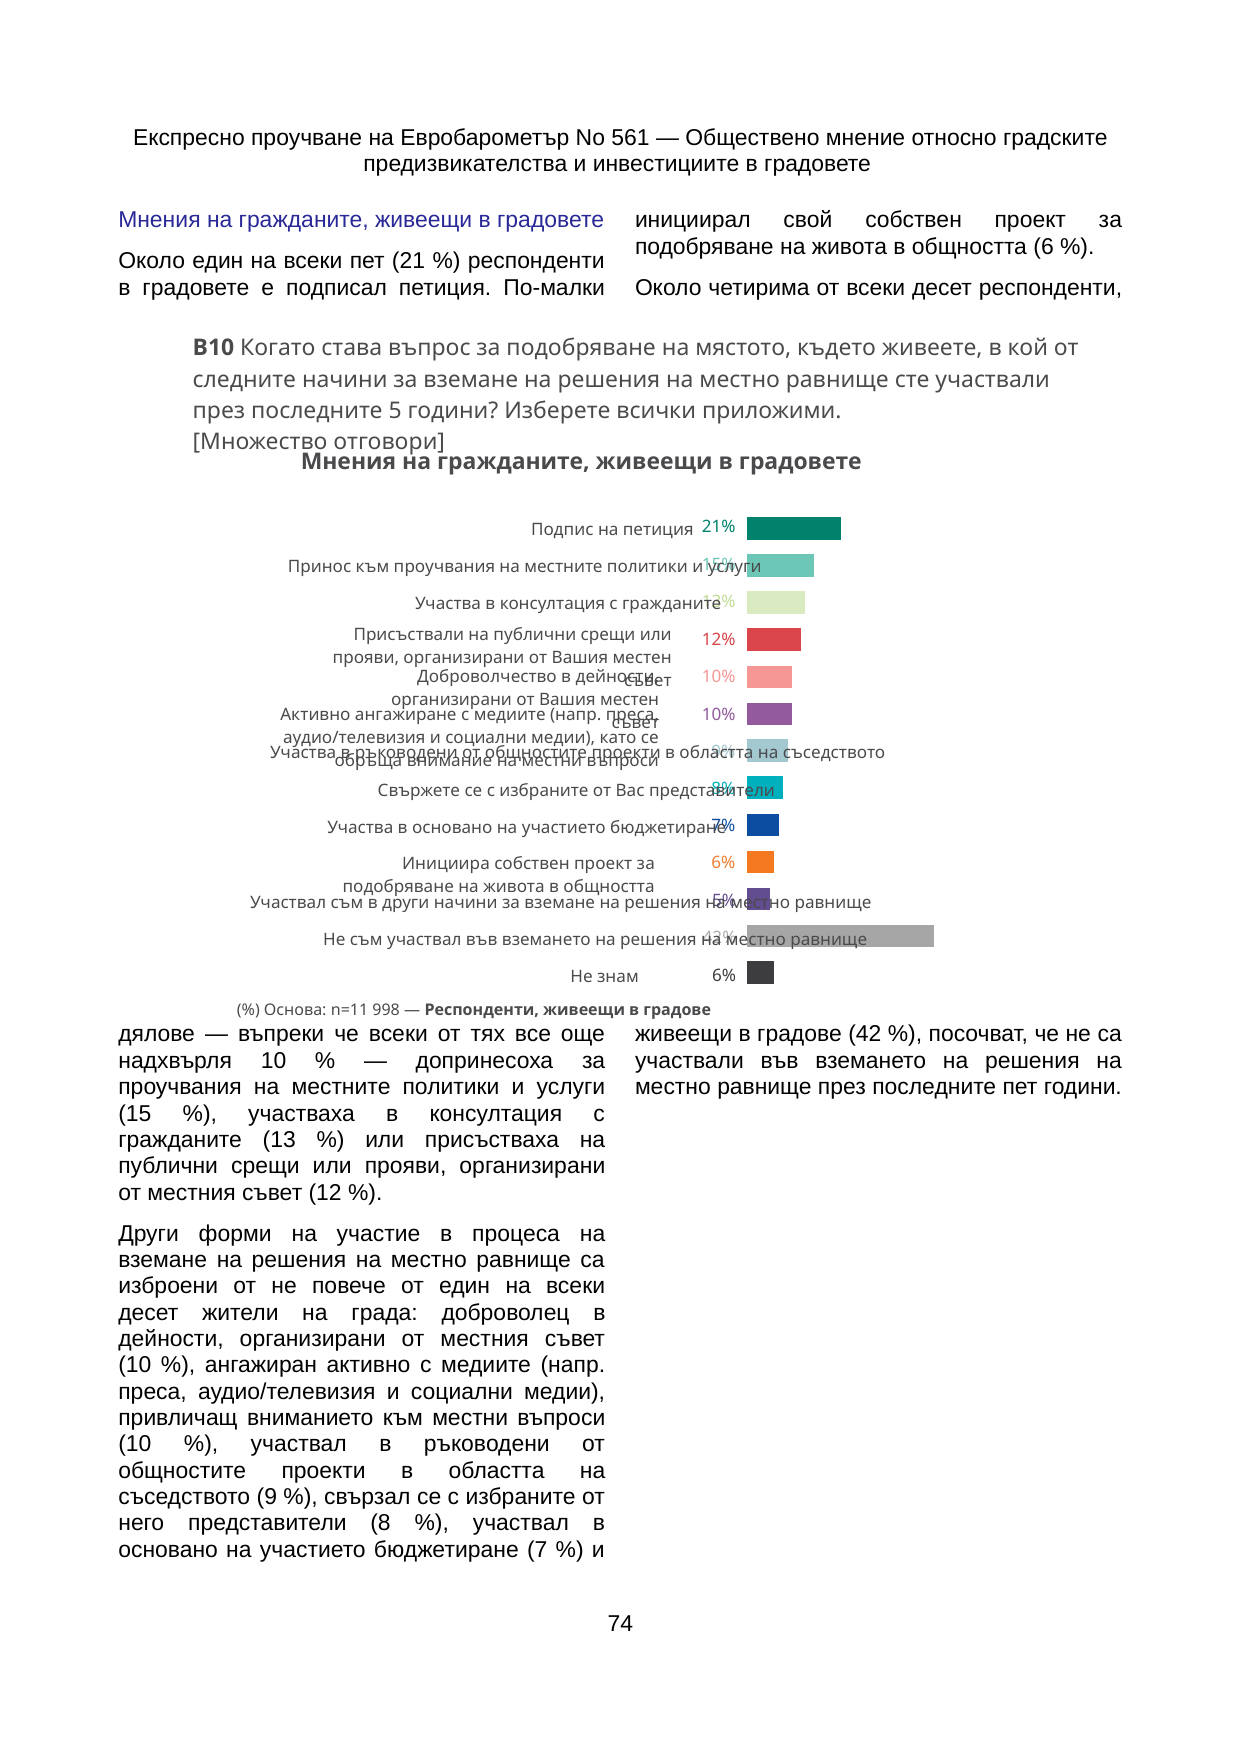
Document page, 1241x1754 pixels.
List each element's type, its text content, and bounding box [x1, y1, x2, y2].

text инициирал свой собствен проект за подобряване на живота в общността (6 %). [635, 206, 1122, 259]
text Около един на всеки пет (21 %) респонденти в градовете е подписал петиция. По-малки дялове — въпреки че всеки от тях все още надхвърля 10 % — допринесоха за проучвания на местните политики и услуги (15 %), участваха в консултация с гражданите (13 %) или присъстваха на публични срещи или прояви, организирани от местния съвет (12 %). [118, 247, 605, 1205]
text Мнения на гражданите, живеещи в градовете [118, 206, 605, 233]
text Около четирима от всеки десет респонденти, живеещи в градове (42 %), посочват, че не са участвали във вземането на решения на местно равнище през последните пет години. [635, 273, 1122, 1099]
text Други форми на участие в процеса на вземане на решения на местно равнище са изброени от не повече от един на всеки десет жители на града: доброволец в дейности, организирани от местния съвет (10 %), ангажиран активно с медиите (напр. преса, аудио/телевизия и социални медии), привличащ вниманието към местни въпроси (10 %), участвал в ръководени от общностите проекти в областта на съседството (9 %), свързал се с избраните от него представители (8 %), участвал в основано на участието бюджетиране (7 %) и [118, 1219, 605, 1562]
